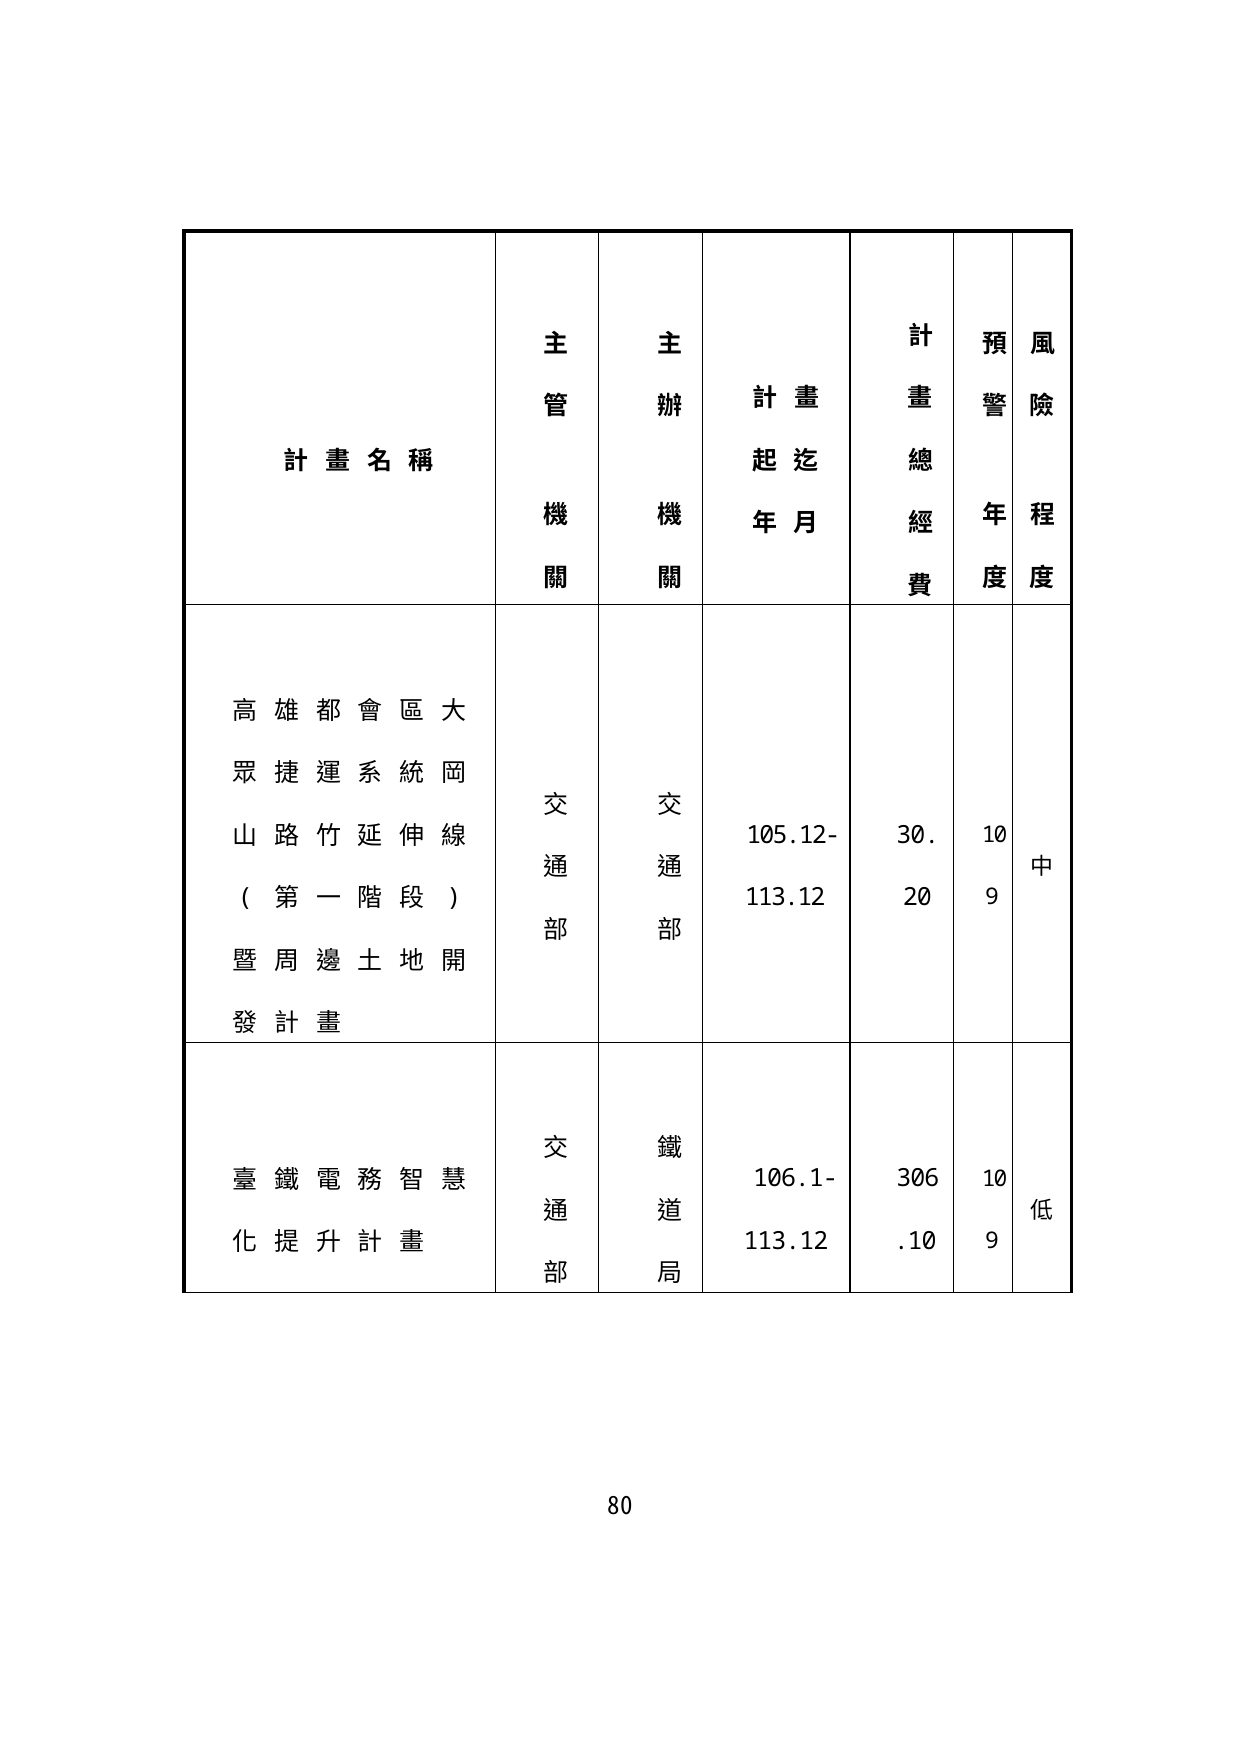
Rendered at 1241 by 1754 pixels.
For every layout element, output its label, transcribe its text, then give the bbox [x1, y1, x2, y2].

table_header 預警 年度 [954, 233, 1012, 604]
table_header 主管 機關 [496, 233, 598, 604]
table_cell 臺鐵電務智慧化提升計畫 [186, 1043, 495, 1292]
table_cell 鐵道局 [599, 1043, 702, 1292]
table_cell 109 [954, 1043, 1012, 1292]
table_header 計畫 總經費 [851, 233, 953, 604]
table_cell 交通部 [599, 605, 702, 1042]
table_cell 低 [1013, 1043, 1070, 1292]
table_cell 中 [1013, 605, 1070, 1042]
table_header 風險 程度 [1013, 233, 1070, 604]
table_header 計畫起迄 年月 [703, 233, 849, 604]
table_header 計畫名稱 [186, 233, 495, 604]
table_cell 交通部 [496, 605, 598, 1042]
table_cell 高雄都會區大眾捷運系統岡山路竹延伸線(第一階段)暨周邊土地開發計畫 [186, 605, 495, 1042]
table_cell 109 [954, 605, 1012, 1042]
table_header 主辦 機關 [599, 233, 702, 604]
table_cell 306.10 [851, 1043, 953, 1292]
table_cell 105.12-113.12 [703, 605, 849, 1042]
table_cell 106.1-113.12 [703, 1043, 849, 1292]
table_cell 交通部 [496, 1043, 598, 1292]
table_cell 30.20 [851, 605, 953, 1042]
